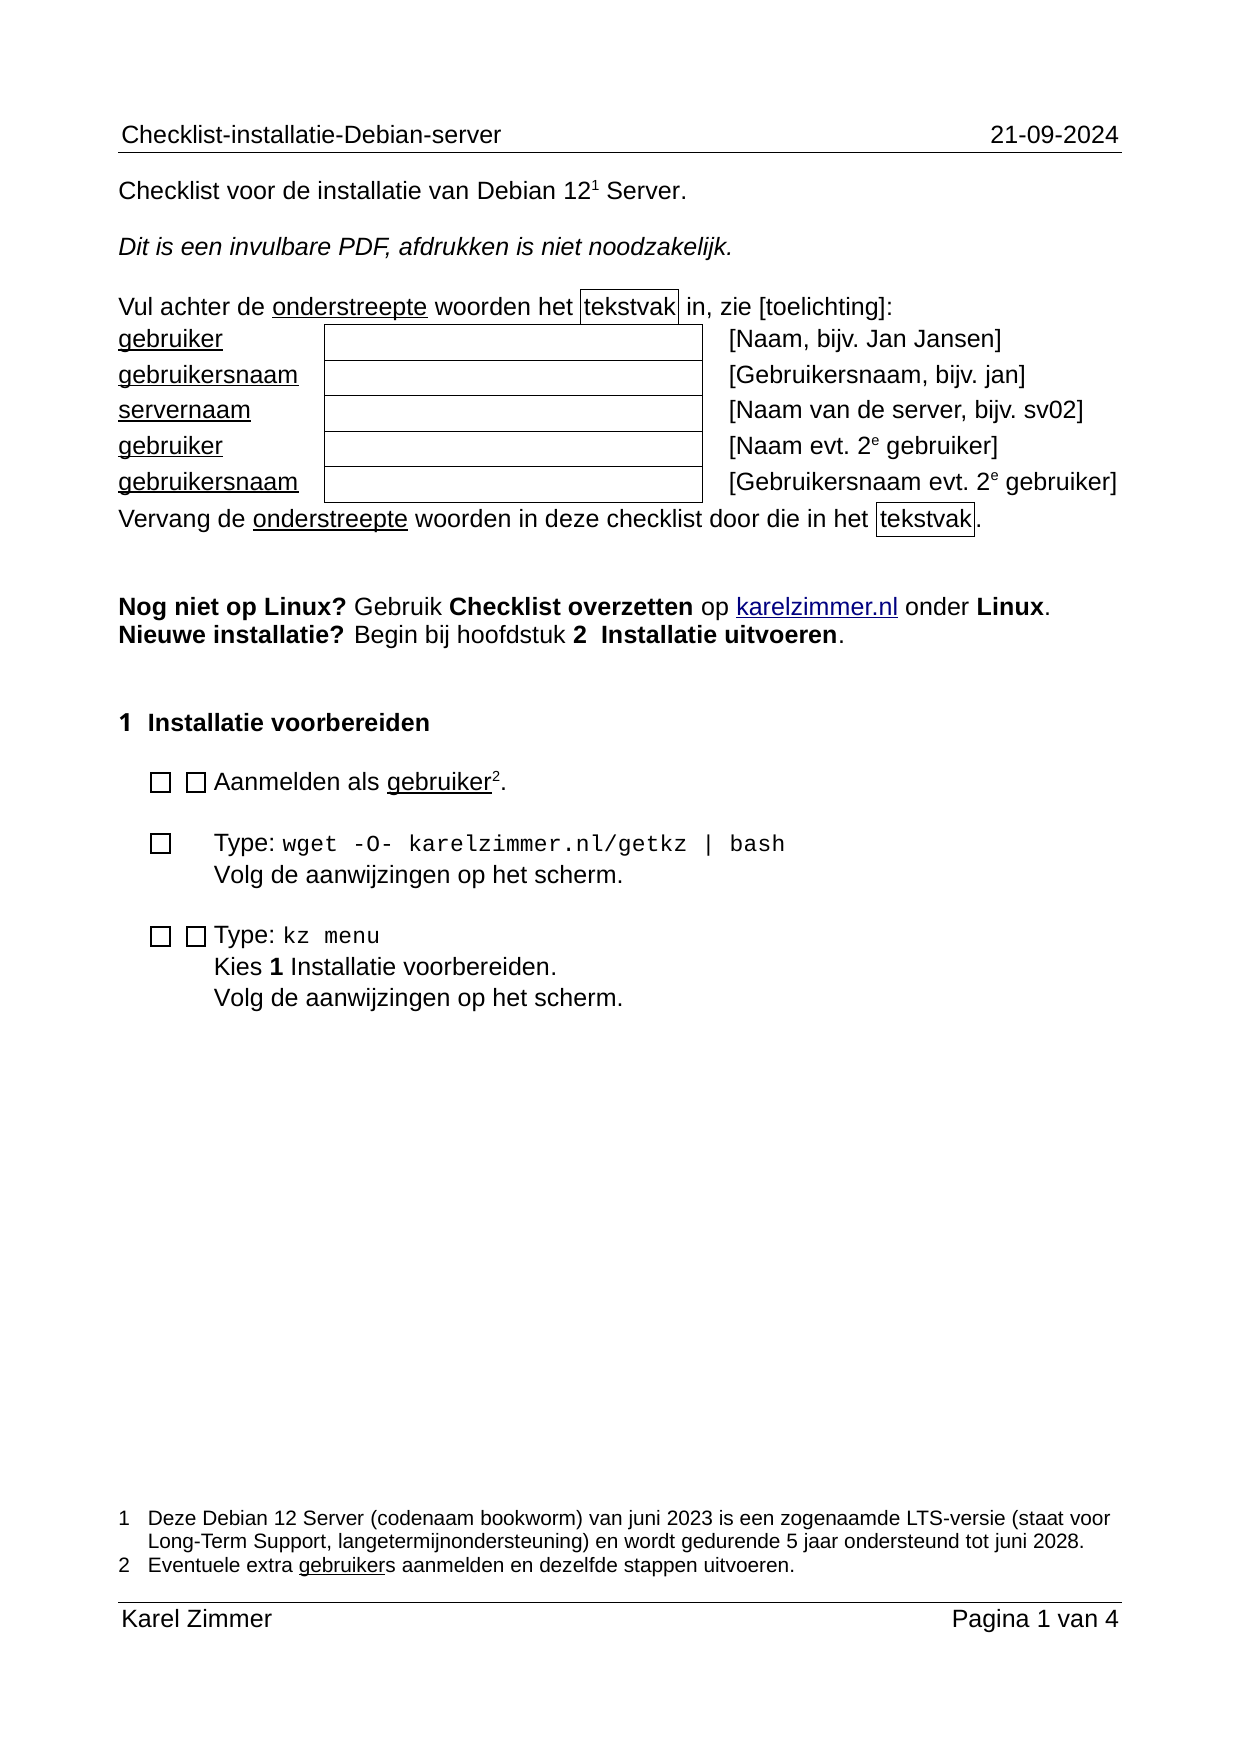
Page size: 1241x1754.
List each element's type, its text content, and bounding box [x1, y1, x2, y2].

text [Gebruikersnaam evt. 2e gebruiker] [703, 466, 1122, 502]
table_cell Volg de aanwijzingen op het scherm. [213, 983, 1122, 1013]
text gebruikersnaam [118, 360, 324, 395]
text Dit is een invulbare PDF, afdrukken is niet noodzakelijk. [118, 233, 1122, 261]
table_cell [118, 860, 142, 890]
table_cell [177, 828, 213, 859]
table_cell [177, 920, 213, 952]
table_cell [118, 890, 142, 920]
text Checklist voor de installatie van Debian 12 Server. [118, 177, 1122, 205]
text GEBRUIKER [118, 324, 324, 360]
table_cell Type: kz menu [213, 920, 1122, 952]
table_header [118, 767, 142, 797]
table_cell [142, 890, 177, 920]
table_cell Volg de aanwijzingen op het scherm. [213, 860, 1122, 890]
table_cell [142, 860, 177, 890]
table_cell [118, 828, 142, 859]
table_cell [213, 798, 1122, 828]
text [Gebruikersnaam, bijv. jan] [703, 360, 1122, 395]
table_header [142, 767, 177, 797]
list Installatie voorbereiden [118, 705, 1122, 739]
text tekstvak [581, 290, 678, 324]
table_cell [177, 890, 213, 920]
table_cell Type: wget -O- karelzimmer.nl/getkz | bash [213, 828, 1122, 859]
text [Naam van de server, bijv. sv02] [703, 395, 1122, 431]
table_cell [213, 890, 1122, 920]
table_cell [142, 920, 177, 952]
table_cell [177, 798, 213, 828]
text in, zie [toelichting]: [679, 289, 1122, 324]
table_cell [142, 952, 177, 982]
table_header Aanmelden als gebruiker. [213, 767, 1122, 797]
text serverNAAM [118, 395, 324, 431]
text Vervang de ONDERSTREEPTE woorden in deze checklist door die in het [118, 502, 876, 537]
text Nieuwe installatie? Begin bij hoofdstuk 2 Installatie uitvoeren. [118, 621, 1122, 649]
table_cell [118, 798, 142, 828]
table_cell [118, 920, 142, 952]
text [Naam evt. 2e gebruiker] [703, 431, 1122, 466]
table_cell [118, 952, 142, 982]
text tekstvak [877, 503, 974, 536]
text GEBRUIKERSNaaM [118, 466, 324, 502]
table_cell [142, 798, 177, 828]
table_cell Kies 1 Installatie voorbereiden. [213, 952, 1122, 982]
text [Naam, bijv. Jan Jansen] [703, 324, 1122, 360]
text GEBRUIKER [118, 431, 324, 466]
table_cell [142, 828, 177, 859]
text Vul achter de ONDERSTREEPTE woorden het [118, 289, 580, 324]
table_header [177, 767, 213, 797]
text Nog niet op Linux? Gebruik Checklist overzetten op karelzimmer.nl onder Linux. [118, 593, 1122, 621]
text Deze Debian 12 Server (codenaam bookworm) van juni 2023 is een zogenaamde LTS-versie (staat voor Long-Term Support, langetermijnondersteuning) en wordt gedurende 5 jaar ondersteund tot juni 2028. [118, 1506, 1122, 1553]
text . [975, 502, 1122, 537]
table_cell [142, 983, 177, 1013]
table_cell [177, 952, 213, 982]
table_cell [177, 983, 213, 1013]
table_cell [177, 860, 213, 890]
table_cell [118, 983, 142, 1013]
